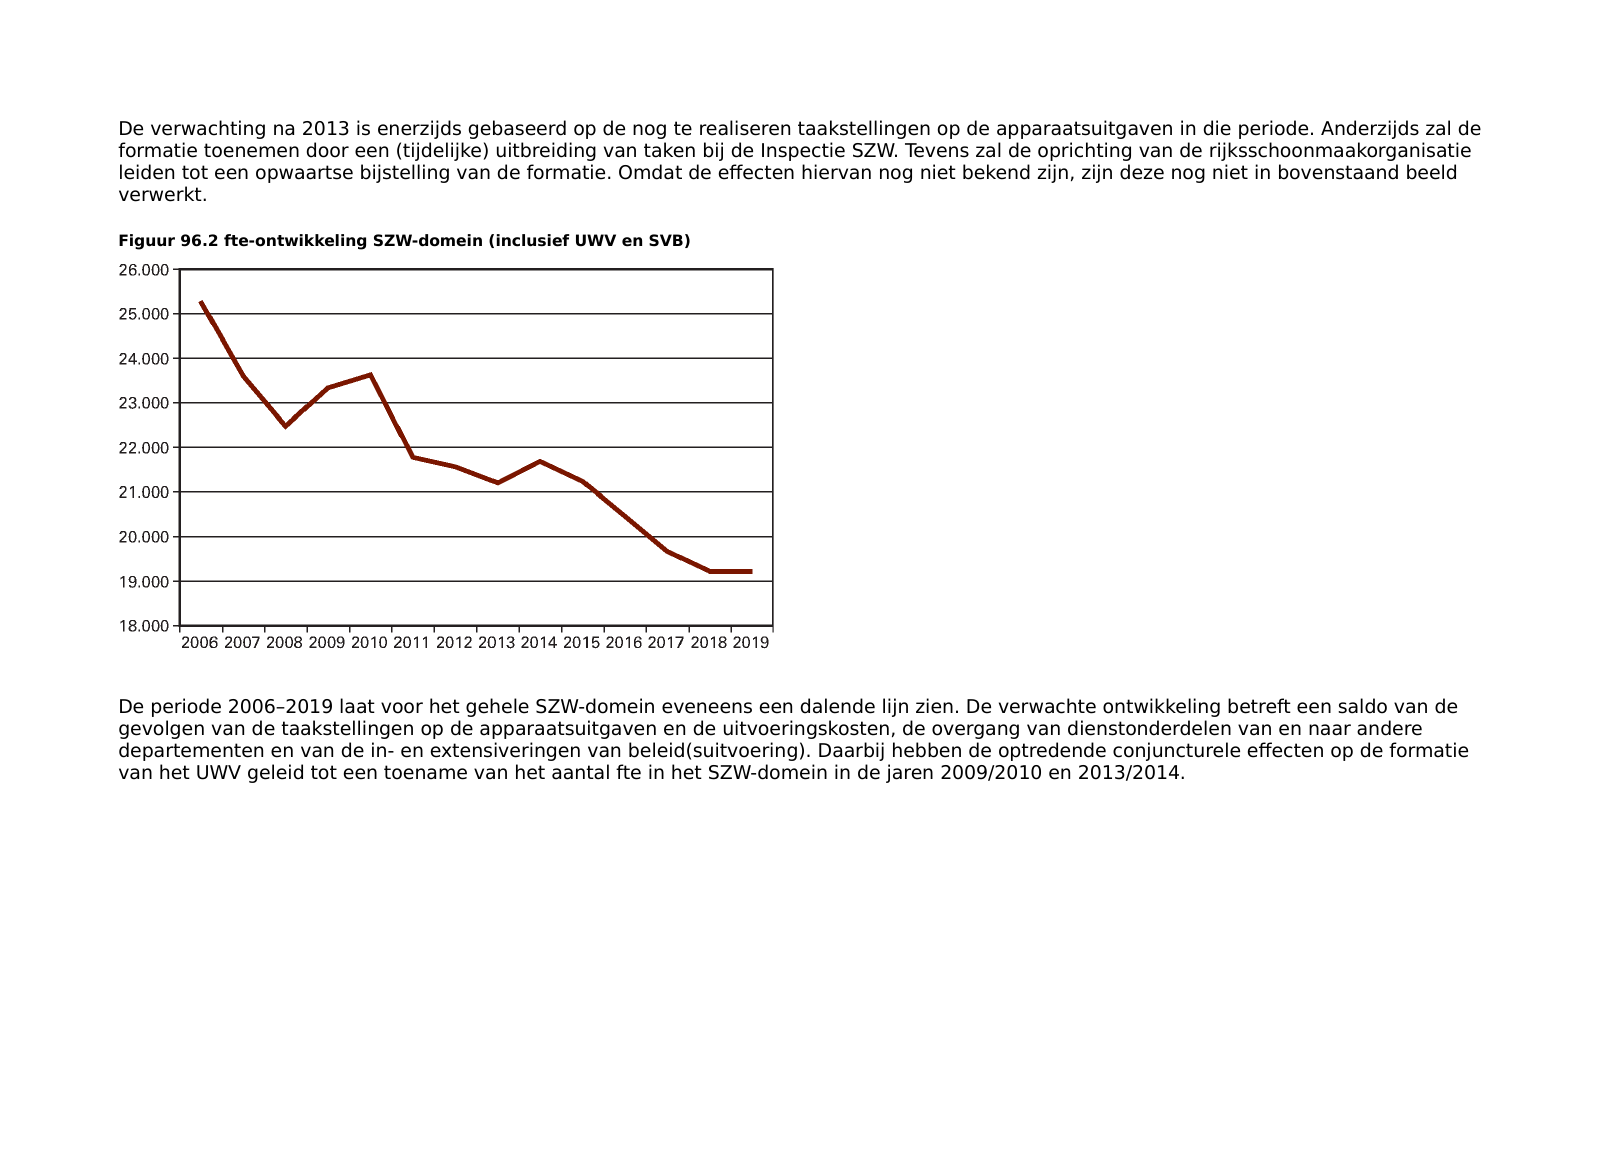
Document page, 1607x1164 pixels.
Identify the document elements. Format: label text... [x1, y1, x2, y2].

text Figuur 96.2 fte-ontwikkeling SZW-domein (inclusief UWV en SVB) [118, 232, 774, 250]
picture [118, 262, 774, 652]
text De verwachting na 2013 is enerzijds gebaseerd op de nog te realiseren taakstellingen op de apparaatsuitgaven in die periode. Anderzijds zal de formatie toenemen door een (tijdelijke) uitbreiding van taken bij de Inspectie SZW. Tevens zal de oprichting van de rijksschoonmaakorganisatie leiden tot een opwaartse bijstelling van de formatie. Omdat de effecten hiervan nog niet bekend zijn, zijn deze nog niet in bovenstaand beeld verwerkt. [118, 118, 1488, 206]
text De periode 2006–2019 laat voor het gehele SZW-domein eveneens een dalende lijn zien. De verwachte ontwikkeling betreft een saldo van de gevolgen van de taakstellingen op de apparaatsuitgaven en de uitvoeringskosten, de overgang van dienstonderdelen van en naar andere departementen en van de in- en extensiveringen van beleid(suitvoering). Daarbij hebben de optredende conjuncturele effecten op de formatie van het UWV geleid tot een toename van het aantal fte in het SZW-domein in de jaren 2009/2010 en 2013/2014. [118, 696, 1488, 784]
